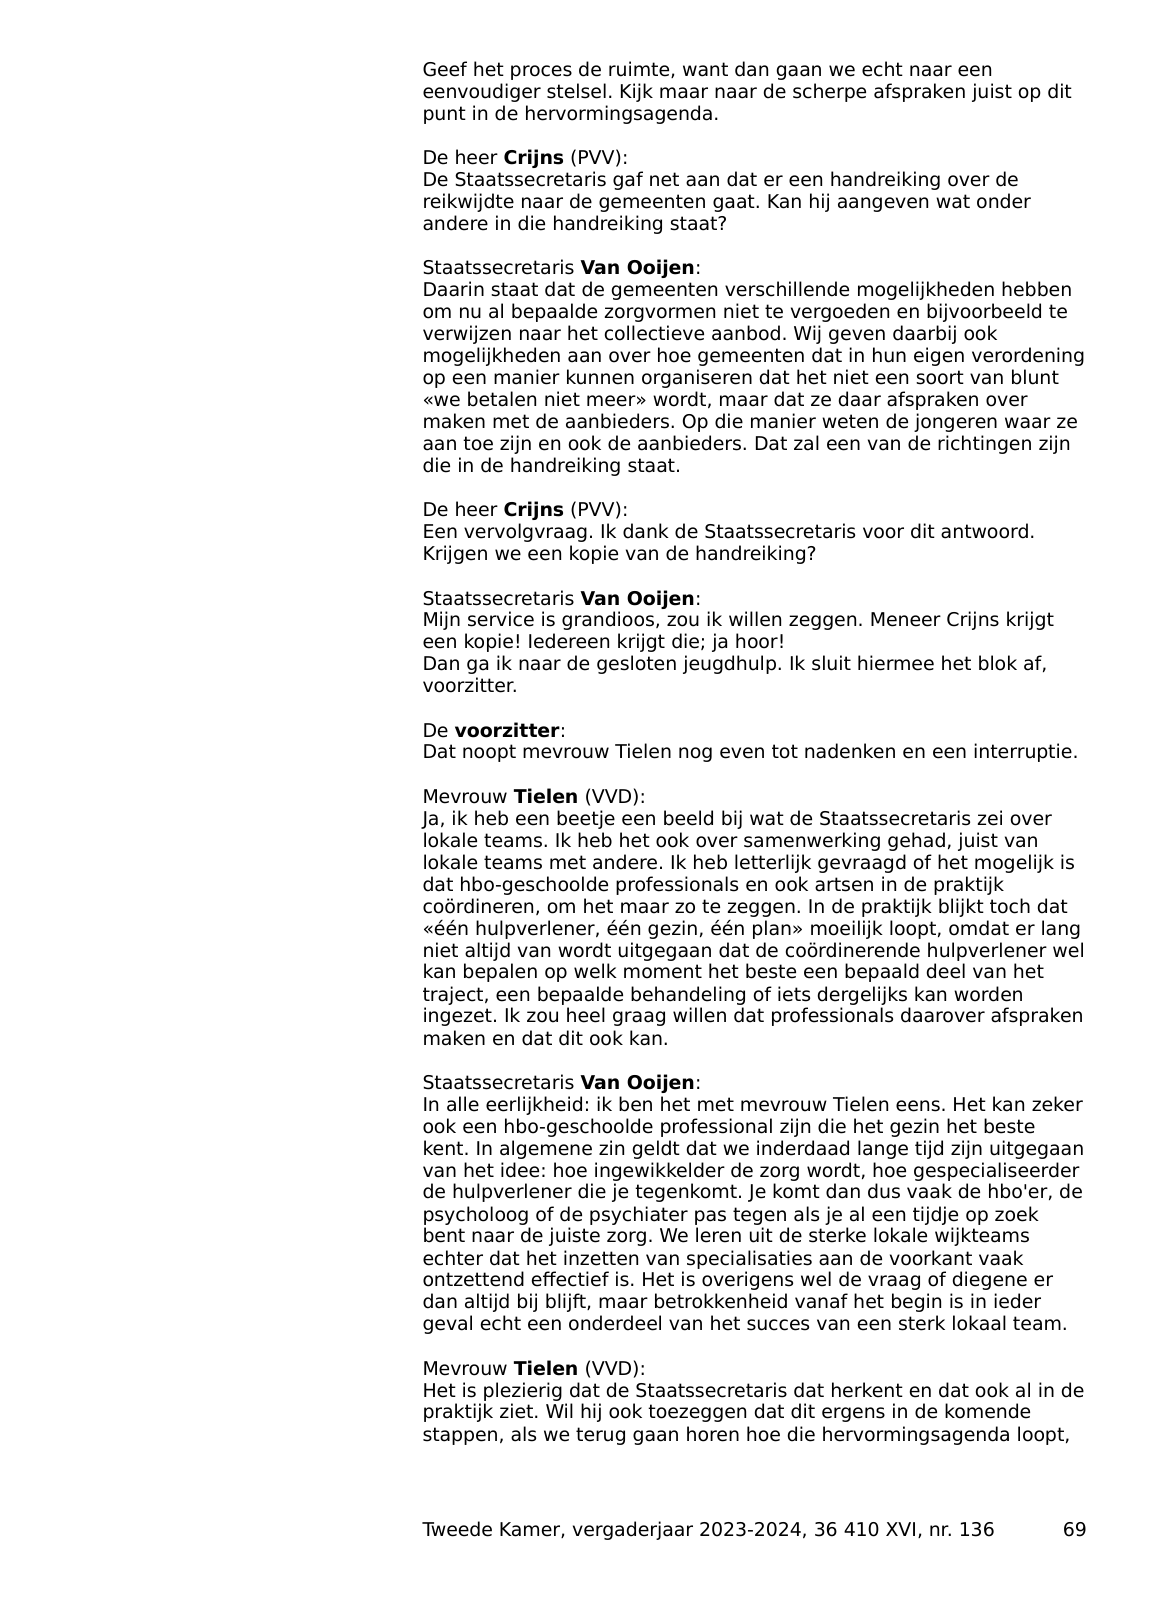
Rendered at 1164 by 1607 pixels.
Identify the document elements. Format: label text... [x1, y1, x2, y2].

text De Staatssecretaris gaf net aan dat er een handreiking over de reikwijdte naar de gemeenten gaat. Kan hij aangeven wat onder andere in die handreiking staat? [422, 169, 1087, 235]
text De heer Crijns (PVV): [422, 499, 1087, 521]
text Mevrouw Tielen (VVD): [422, 1357, 1087, 1379]
text Het is plezierig dat de Staatssecretaris dat herkent en dat ook al in de praktijk ziet. Wil hij ook toezeggen dat dit ergens in de komende stappen, als we terug gaan horen hoe die hervormingsagenda loopt, [422, 1379, 1087, 1445]
text Dan ga ik naar de gesloten jeugdhulp. Ik sluit hiermee het blok af, voorzitter. [422, 653, 1087, 697]
text Ja, ik heb een beetje een beeld bij wat de Staatssecretaris zei over lokale teams. Ik heb het ook over samenwerking gehad, juist van lokale teams met andere. Ik heb letterlijk gevraagd of het mogelijk is dat hbo-geschoolde professionals en ook artsen in de praktijk coördineren, om het maar zo te zeggen. In de praktijk blijkt toch dat «één hulpverlener, één gezin, één plan» moeilijk loopt, omdat er lang niet altijd van wordt uitgegaan dat de coördinerende hulpverlener wel kan bepalen op welk moment het beste een bepaald deel van het traject, een bepaalde behandeling of iets dergelijks kan worden ingezet. Ik zou heel graag willen dat professionals daarover afspraken maken en dat dit ook kan. [422, 808, 1087, 1049]
text Dat noopt mevrouw Tielen nog even tot nadenken en een interruptie. [422, 741, 1087, 763]
text De heer Crijns (PVV): [422, 147, 1087, 169]
text De voorzitter: [422, 719, 1087, 741]
text Mevrouw Tielen (VVD): [422, 786, 1087, 808]
text Staatssecretaris Van Ooijen: [422, 257, 1087, 279]
text Een vervolgvraag. Ik dank de Staatssecretaris voor dit antwoord. Krijgen we een kopie van de handreiking? [422, 521, 1087, 565]
text In alle eerlijkheid: ik ben het met mevrouw Tielen eens. Het kan zeker ook een hbo-geschoolde professional zijn die het gezin het beste kent. In algemene zin geldt dat we inderdaad lange tijd zijn uitgegaan van het idee: hoe ingewikkelder de zorg wordt, hoe gespecialiseerder de hulpverlener die je tegenkomt. Je komt dan dus vaak de hbo'er, de psycholoog of de psychiater pas tegen als je al een tijdje op zoek bent naar de juiste zorg. We leren uit de sterke lokale wijkteams echter dat het inzetten van specialisaties aan de voorkant vaak ontzettend effectief is. Het is overigens wel de vraag of diegene er dan altijd bij blijft, maar betrokkenheid vanaf het begin is in ieder geval echt een onderdeel van het succes van een sterk lokaal team. [422, 1093, 1087, 1335]
text Staatssecretaris Van Ooijen: [422, 587, 1087, 609]
text Daarin staat dat de gemeenten verschillende mogelijkheden hebben om nu al bepaalde zorgvormen niet te vergoeden en bijvoorbeeld te verwijzen naar het collectieve aanbod. Wij geven daarbij ook mogelijkheden aan over hoe gemeenten dat in hun eigen verordening op een manier kunnen organiseren dat het niet een soort van blunt «we betalen niet meer» wordt, maar dat ze daar afspraken over maken met de aanbieders. Op die manier weten de jongeren waar ze aan toe zijn en ook de aanbieders. Dat zal een van de richtingen zijn die in de handreiking staat. [422, 279, 1087, 477]
text Staatssecretaris Van Ooijen: [422, 1072, 1087, 1093]
text Mijn service is grandioos, zou ik willen zeggen. Meneer Crijns krijgt een kopie! Iedereen krijgt die; ja hoor! [422, 609, 1087, 653]
text Geef het proces de ruimte, want dan gaan we echt naar een eenvoudiger stelsel. Kijk maar naar de scherpe afspraken juist op dit punt in de hervormingsagenda. [422, 59, 1087, 125]
